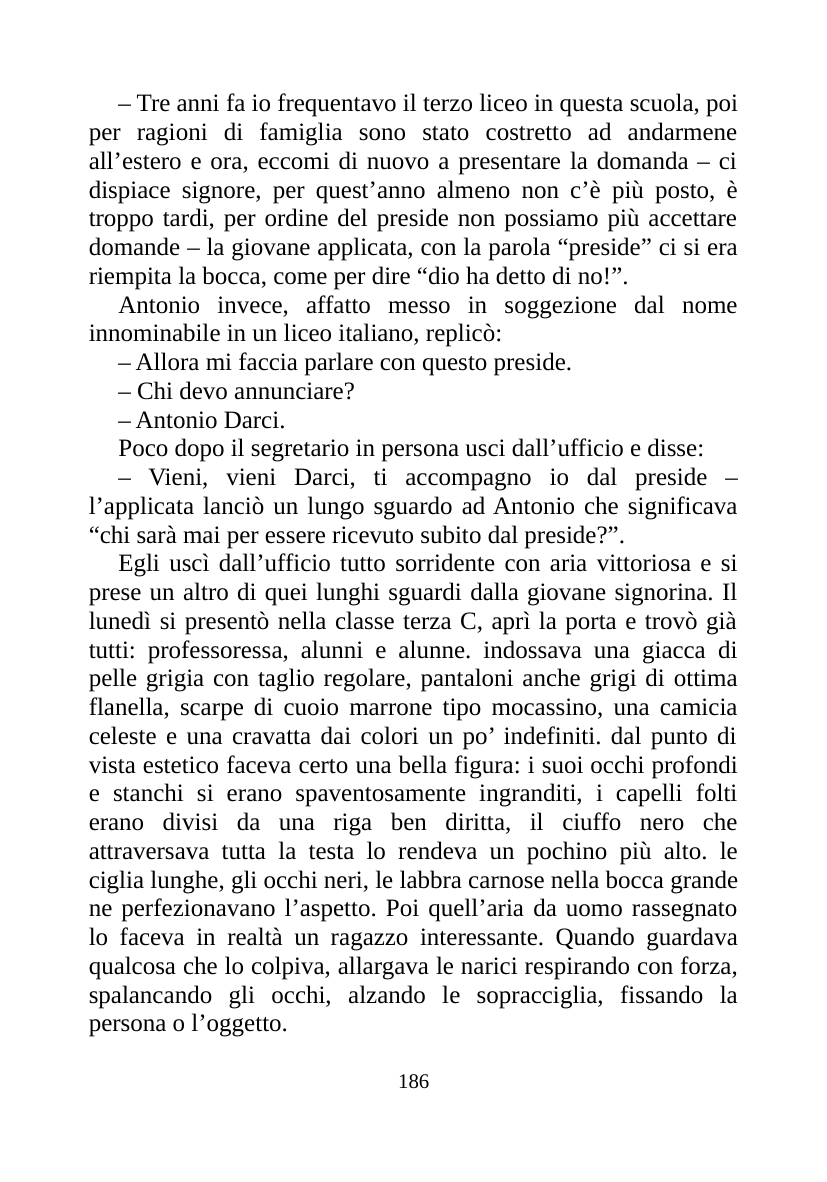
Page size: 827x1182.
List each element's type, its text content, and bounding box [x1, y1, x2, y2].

text Poco dopo il segretario in persona usci dall’ufficio e disse: [88, 433, 738, 462]
text – Vieni, vieni Darci, ti accompagno io dal preside – l’applicata lanciò un lungo sguardo ad Antonio che significava “chi sarà mai per essere ricevuto subito dal preside?”. [88, 462, 738, 548]
text Egli uscì dall’ufficio tutto sorridente con aria vittoriosa e si prese un altro di quei lunghi sguardi dalla giovane signorina. Il lunedì si presentò nella classe terza C, aprì la porta e trovò già tutti: professoressa, alunni e alunne. indossava una giacca di pelle grigia con taglio regolare, pantaloni anche grigi di ottima flanella, scarpe di cuoio marrone tipo mocassino, una camicia celeste e una cravatta dai colori un po’ indefiniti. dal punto di vista estetico faceva certo una bella figura: i suoi occhi profondi e stanchi si erano spaventosamente ingranditi, i capelli folti erano divisi da una riga ben diritta, il ciuffo nero che attraversava tutta la testa lo rendeva un pochino più alto. le ciglia lunghe, gli occhi neri, le labbra carnose nella bocca grande ne perfezionavano l’aspetto. Poi quell’aria da uomo rassegnato lo faceva in realtà un ragazzo interessante. Quando guardava qualcosa che lo colpiva, allargava le narici respirando con forza, spalancando gli occhi, alzando le sopracciglia, fissando la persona o l’oggetto. [88, 548, 738, 1037]
text Antonio invece, affatto messo in soggezione dal nome innominabile in un liceo italiano, replicò: [88, 290, 738, 347]
text – Tre anni fa io frequentavo il terzo liceo in questa scuola, poi per ragioni di famiglia sono stato costretto ad andarmene all’estero e ora, eccomi di nuovo a presentare la domanda – ci dispiace signore, per quest’anno almeno non c’è più posto, è troppo tardi, per ordine del preside non possiamo più accettare domande – la giovane applicata, con la parola “preside” ci si era riempita la bocca, come per dire “dio ha detto di no!”. [88, 88, 738, 290]
text – Antonio Darci. [88, 405, 738, 433]
text – Allora mi faccia parlare con questo preside. [88, 347, 738, 376]
text – Chi devo annunciare? [88, 376, 738, 405]
